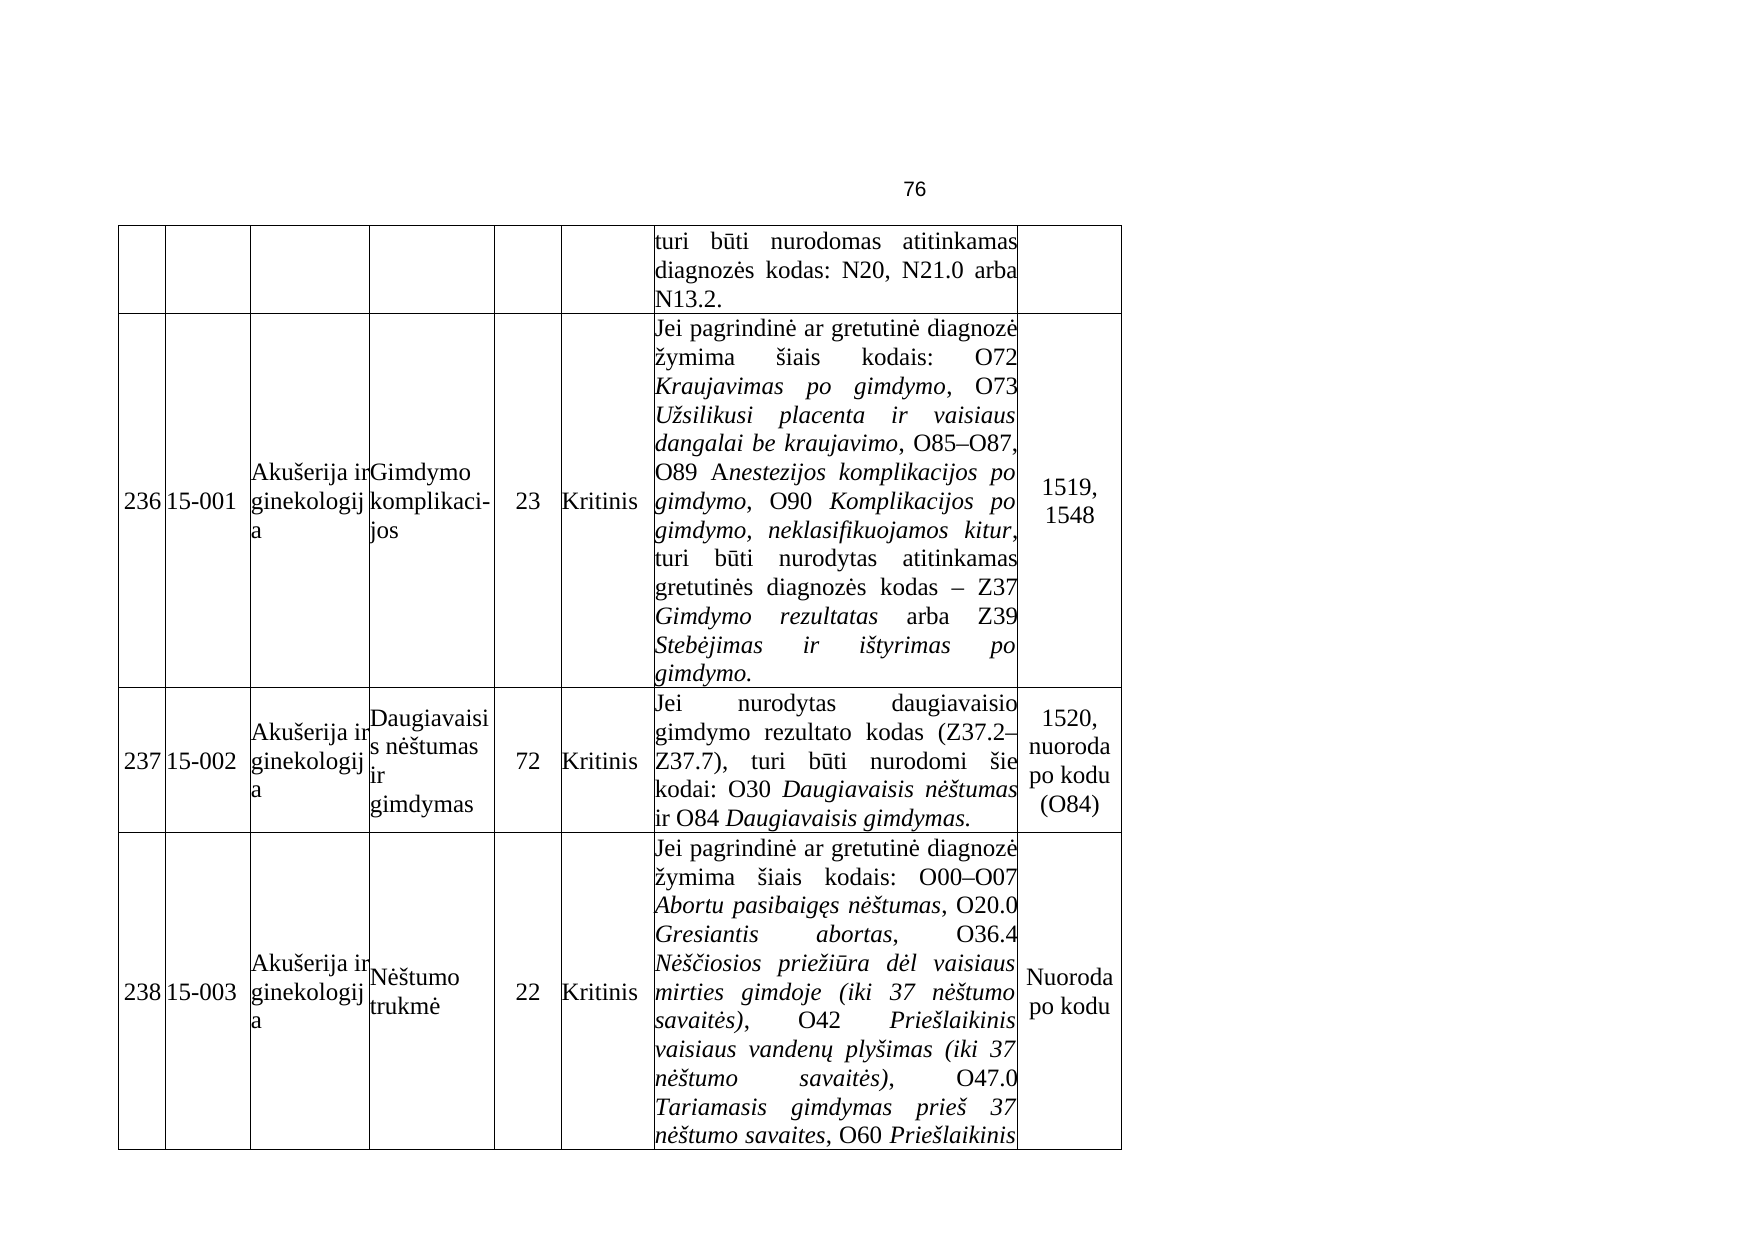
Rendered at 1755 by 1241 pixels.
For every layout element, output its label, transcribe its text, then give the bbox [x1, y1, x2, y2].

table_cell [370, 226, 494, 312]
table_cell 1519, 1548 [1018, 314, 1121, 687]
table_cell Daugiavaisis nėštumas ir gimdymas [370, 688, 494, 832]
table_cell Gimdymo komplikaci-jos [370, 314, 494, 687]
table_cell 15-003 [166, 833, 250, 1149]
table_cell 15-001 [166, 314, 250, 687]
table_cell 1520, nuoroda po kodu (O84) [1018, 688, 1121, 832]
table_cell Jei pagrindinė ar gretutinė diagnozė žymima šiais kodais: O72 Kraujavimas po gimdymo, O73 Užsilikusi placenta ir vaisiaus dangalai be kraujavimo, O85‒O87, O89 Anestezijos komplikacijos po gimdymo, O90 Komplikacijos po gimdymo, neklasifikuojamos kitur, turi būti nurodytas atitinkamas gretutinės diagnozės kodas – Z37 Gimdymo rezultatas arba Z39 Stebėjimas ir ištyrimas po gimdymo. [655, 314, 1017, 687]
table_cell 236 [119, 314, 165, 687]
table_cell [251, 226, 369, 312]
table_cell Jei pagrindinė ar gretutinė diagnozė žymima šiais kodais: O00‒O07 Abortu pasibaigęs nėštumas, O20.0 Gresiantis abortas, O36.4 Nėščiosios priežiūra dėl vaisiaus mirties gimdoje (iki 37 nėštumo savaitės), O42 Priešlaikinis vaisiaus vandenų plyšimas (iki 37 nėštumo savaitės), O47.0 Tariamasis gimdymas prieš 37 nėštumo savaites, O60 Priešlaikinis [655, 833, 1017, 1149]
table_cell 22 [495, 833, 561, 1149]
table_cell [562, 226, 654, 312]
table_cell [119, 226, 165, 312]
table_cell [166, 226, 250, 312]
table_cell Jei nurodytas daugiavaisio gimdymo rezultato kodas (Z37.2–Z37.7), turi būti nurodomi šie kodai: O30 Daugiavaisis nėštumas ir O84 Daugiavaisis gimdymas. [655, 688, 1017, 832]
table_cell Nuoroda po kodu [1018, 833, 1121, 1149]
table_cell [1018, 226, 1121, 312]
table_cell 15-002 [166, 688, 250, 832]
table_cell 23 [495, 314, 561, 687]
table_cell turi būti nurodomas atitinkamas diagnozės kodas: N20, N21.0 arba N13.2. [655, 226, 1017, 312]
table_cell Kritinis [562, 688, 654, 832]
table_cell Kritinis [562, 833, 654, 1149]
table_cell Akušerija ir ginekologija [251, 314, 369, 687]
table_cell Akušerija ir ginekologija [251, 833, 369, 1149]
table_cell Kritinis [562, 314, 654, 687]
table_cell Akušerija ir ginekologija [251, 688, 369, 832]
table_cell [495, 226, 561, 312]
table_cell 72 [495, 688, 561, 832]
table_cell 237 [119, 688, 165, 832]
table_cell Nėštumo trukmė [370, 833, 494, 1149]
table_cell 238 [119, 833, 165, 1149]
